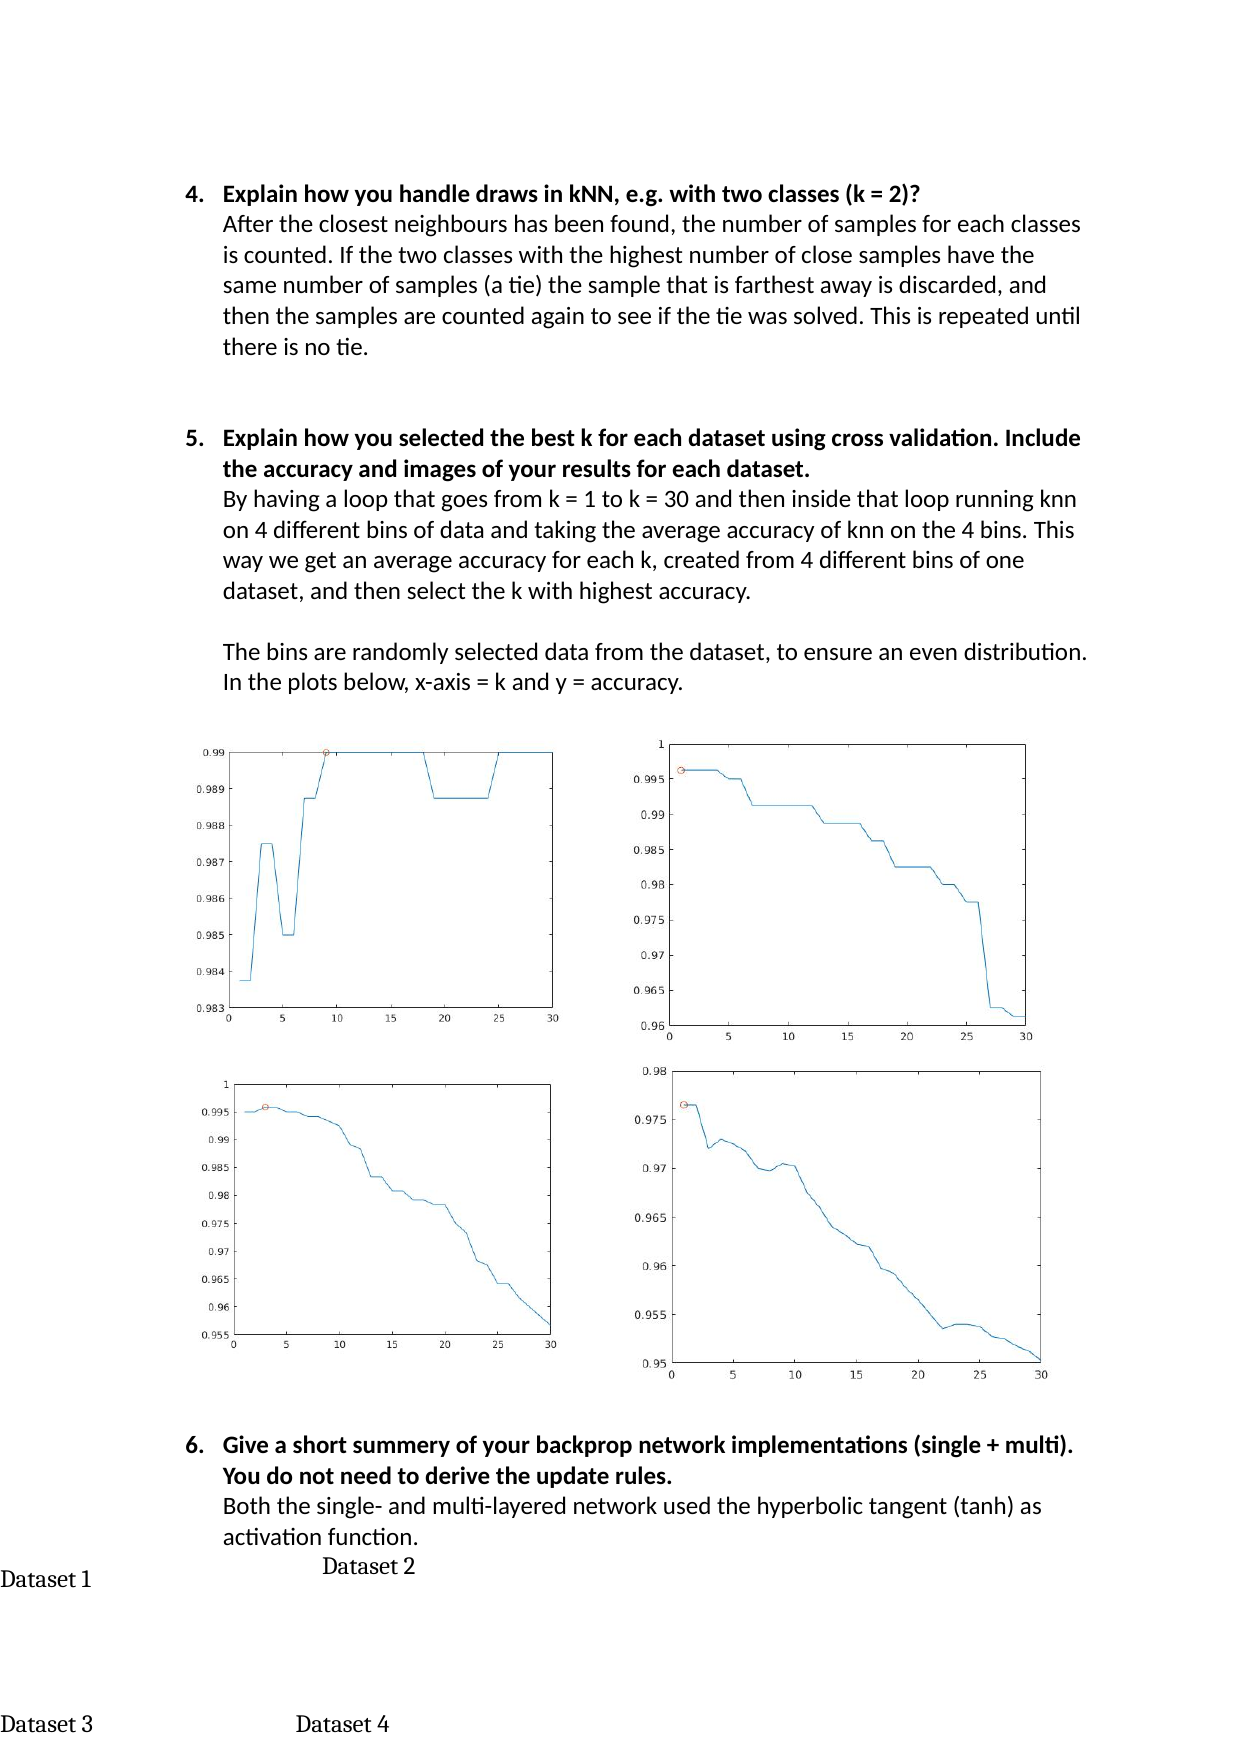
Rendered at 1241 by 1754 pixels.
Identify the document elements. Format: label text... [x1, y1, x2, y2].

list Give a short summery of your backprop network implementations (single + multi). You do not need to derive the update rules. [185, 1429, 1093, 1491]
picture [180, 1061, 589, 1368]
picture [609, 718, 1086, 1402]
list The bins are randomly selected data from the dataset, to ensure an even distribution. In the plots below, x-axis = k and y = accuracy. [223, 636, 1093, 697]
list By having a loop that goes from k = 1 to k = 30 and then inside that loop running knn on 4 different bins of data and taking the average accuracy of knn on the 4 bins. This way we get an average accuracy for each k, created from 4 different bins of one dataset, and then select the k with highest accuracy. [223, 483, 1093, 605]
list Explain how you handle draws in kNN, e.g. with two classes (k = 2)? [185, 178, 1093, 209]
list Explain how you selected the best k for each dataset using cross validation. Include the accuracy and images of your results for each dataset. [185, 422, 1093, 483]
list Both the single- and multi-layered network used the hyperbolic tangent (tanh) as activation function. [223, 1491, 1093, 1552]
picture [174, 729, 592, 1042]
list After the closest neighbours has been found, the number of samples for each classes is counted. If the two classes with the highest number of close samples have the same number of samples (a tie) the sample that is farthest away is discarded, and then the samples are counted again to see if the tie was solved. This is repeated until there is no tie. [223, 209, 1093, 361]
